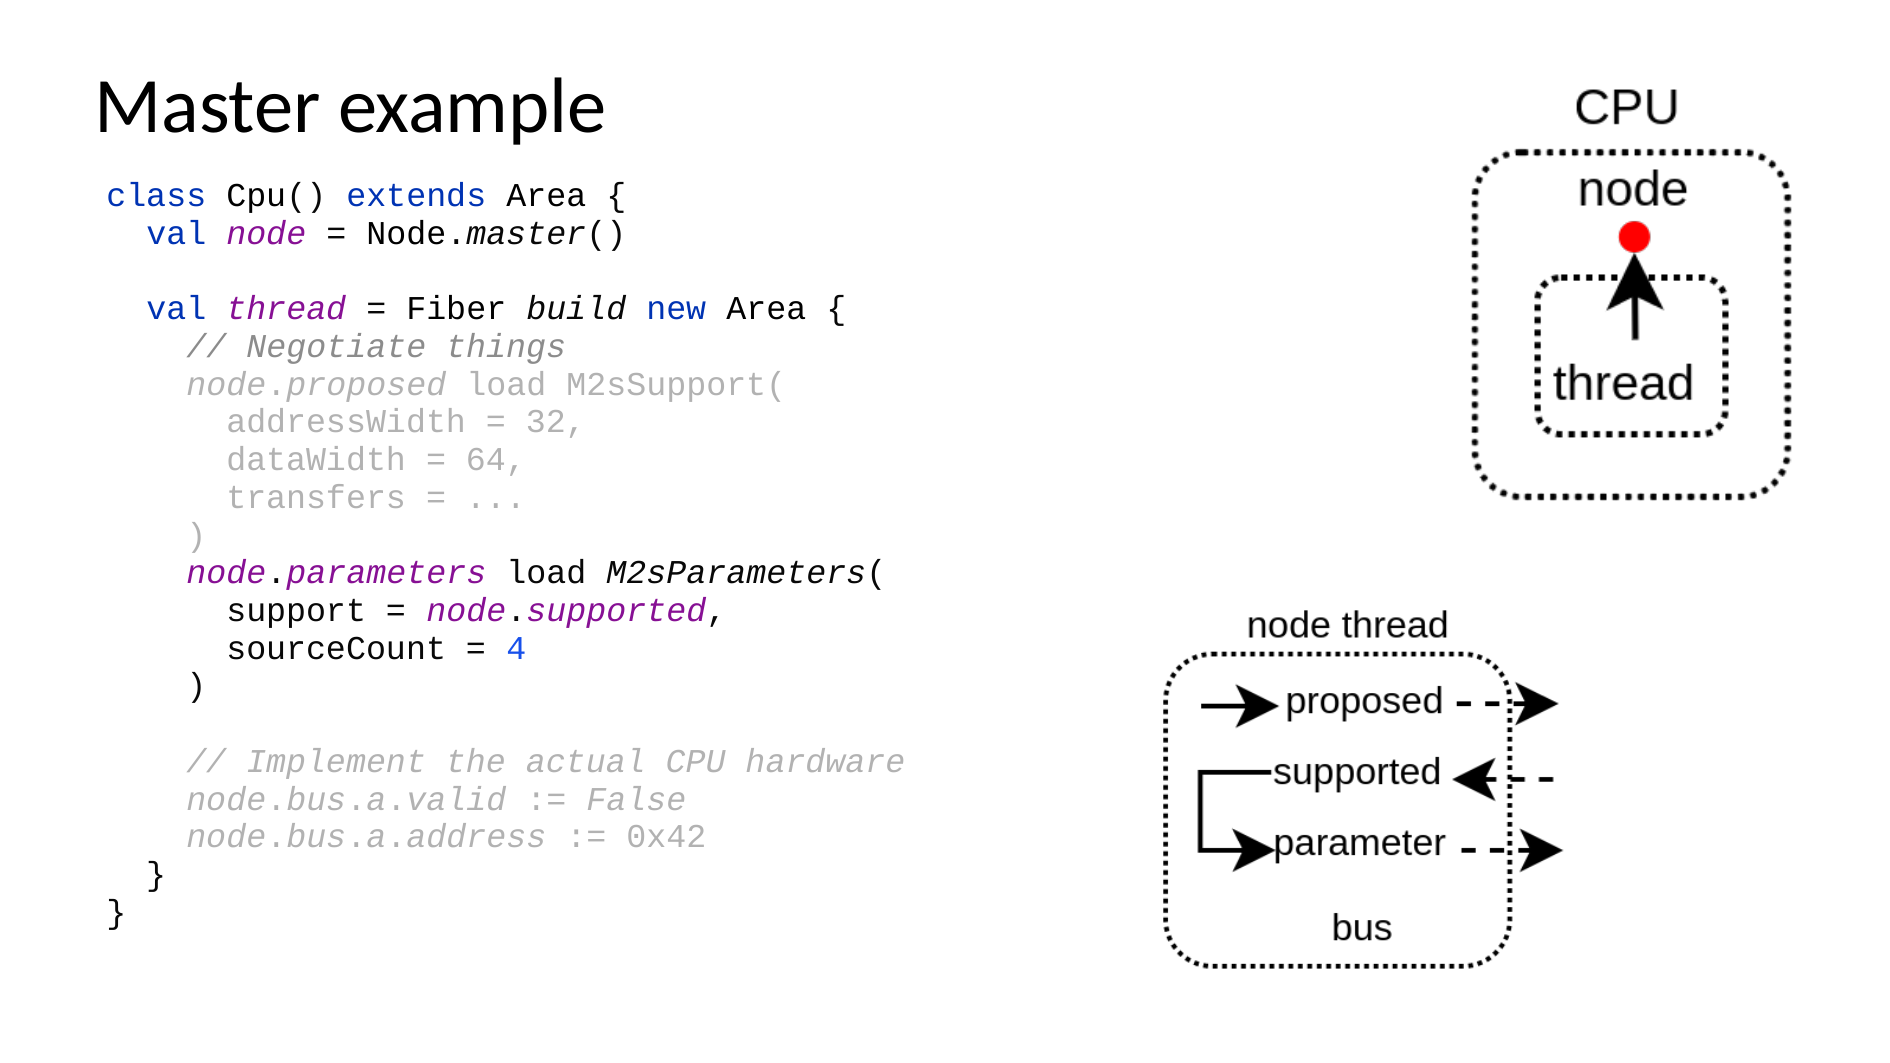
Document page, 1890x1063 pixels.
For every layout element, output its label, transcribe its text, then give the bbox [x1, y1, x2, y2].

text_box class Cpu() extends Area { val node = Node.master() val thread = Fiber build new Area { // Negotiate things node.proposed load M2sSupport( addressWidth = 32, dataWidth = 64, transfers = ... ) node.parameters load M2sParameters( support = node.supported, sourceCount = 4 ) // Implement the actual CPU hardware node.bus.a.valid := False node.bus.a.address := 0x42 } } [91, 171, 1506, 1063]
picture [1116, 0, 1890, 1016]
title Master example [94, 24, 1383, 171]
